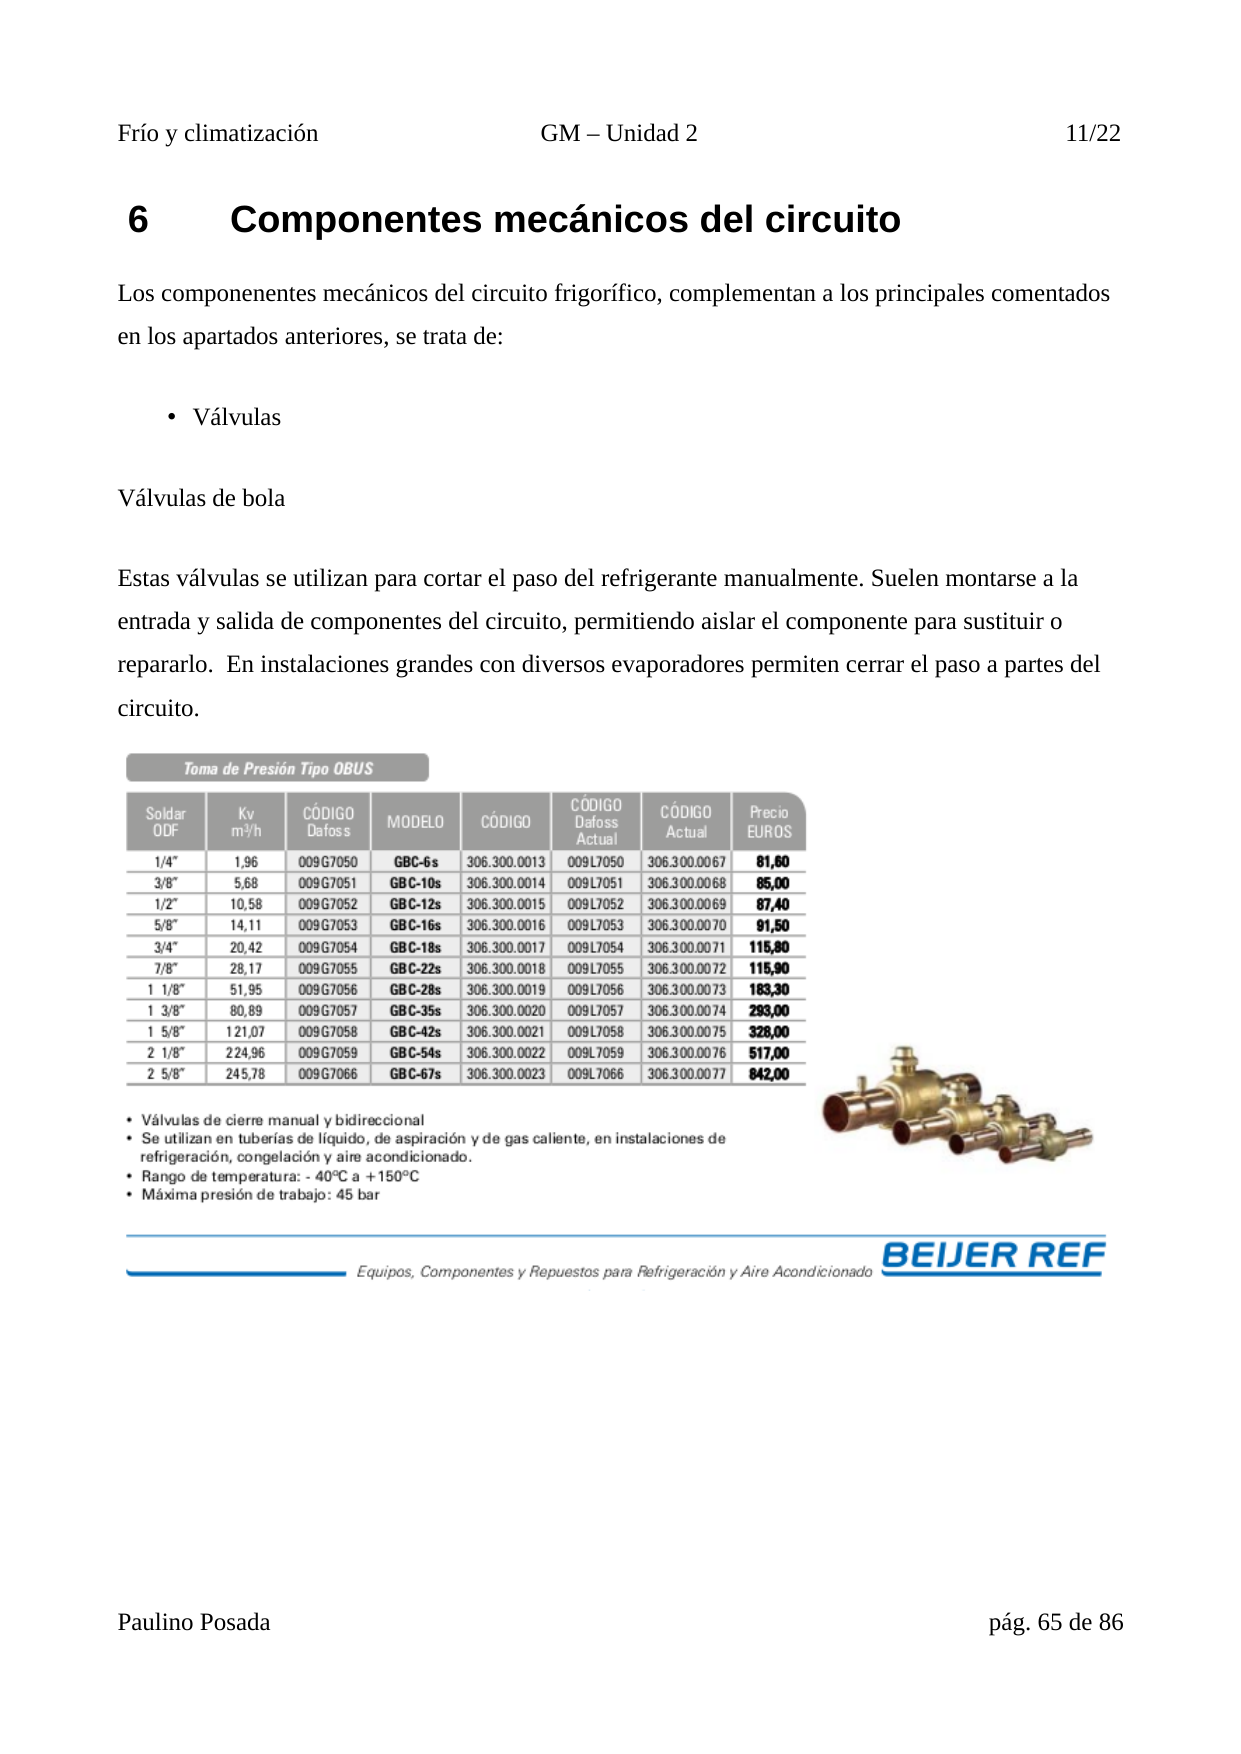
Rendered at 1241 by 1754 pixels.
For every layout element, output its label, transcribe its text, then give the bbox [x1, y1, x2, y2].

text Los componenentes mecánicos del circuito frigorífico, complementan a los principales comentados en los apartados anteriores, se trata de: [117, 278, 1123, 350]
text Válvulas de bola [117, 483, 1123, 511]
subtitle Componentes mecánicos del circuito [117, 197, 1123, 241]
list Válvulas [167, 402, 1123, 431]
text Estas válvulas se utilizan para cortar el paso del refrigerante manualmente. Suelen montarse a la entrada y salida de componentes del circuito, permitiendo aislar el componente para sustituir o repararlo. En instalaciones grandes con diversos evaporadores permiten cerrar el paso a partes del circuito. [117, 563, 1123, 721]
picture [118, 748, 1123, 1291]
